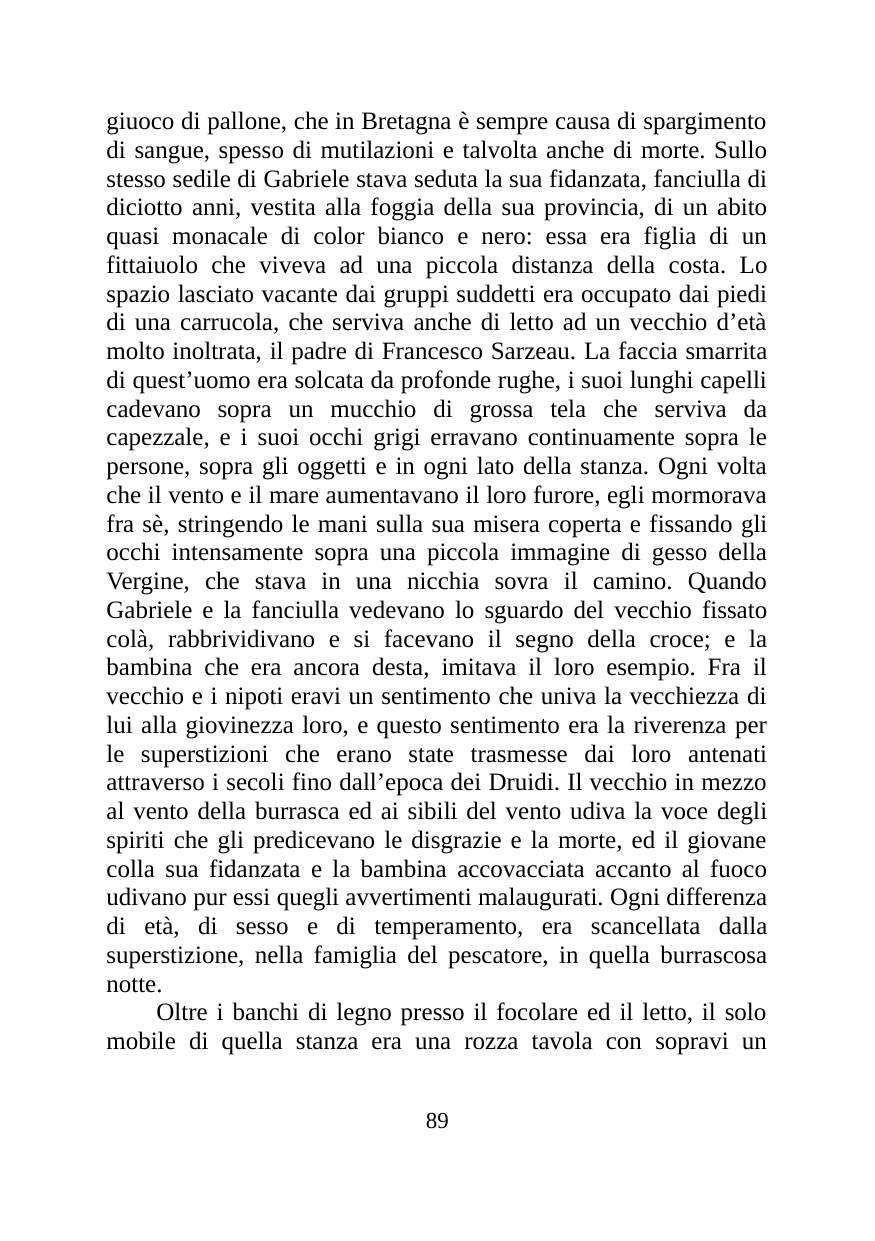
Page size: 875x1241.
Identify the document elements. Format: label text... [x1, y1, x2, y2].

text giuoco di pallone, che in Bretagna è sempre causa di spargimento di sangue, spesso di mutilazioni e talvolta anche di morte. Sullo stesso sedile di Gabriele stava seduta la sua fidanzata, fanciulla di diciotto anni, vestita alla foggia della sua provincia, di un abito quasi monacale di color bianco e nero: essa era figlia di un fittaiuolo che viveva ad una piccola distanza della costa. Lo spazio lasciato vacante dai gruppi suddetti era occupato dai piedi di una carrucola, che serviva anche di letto ad un vecchio d’età molto inoltrata, il padre di Francesco Sarzeau. La faccia smarrita di quest’uomo era solcata da profonde rughe, i suoi lunghi capelli cadevano sopra un mucchio di grossa tela che serviva da capezzale, e i suoi occhi grigi erravano continuamente sopra le persone, sopra gli oggetti e in ogni lato della stanza. Ogni volta che il vento e il mare aumentavano il loro furore, egli mormorava fra sè, stringendo le mani sulla sua misera coperta e fissando gli occhi intensamente sopra una piccola immagine di gesso della Vergine, che stava in una nicchia sovra il camino. Quando Gabriele e la fanciulla vedevano lo sguardo del vecchio fissato colà, rabbrividivano e si facevano il segno della croce; e la bambina che era ancora desta, imitava il loro esempio. Fra il vecchio e i nipoti eravi un sentimento che univa la vecchiezza di lui alla giovinezza loro, e questo sentimento era la riverenza per le superstizioni che erano state trasmesse dai loro antenati attraverso i secoli fino dall’epoca dei Druidi. Il vecchio in mezzo al vento della burrasca ed ai sibili del vento udiva la voce degli spiriti che gli predicevano le disgrazie e la morte, ed il giovane colla sua fidanzata e la bambina accovacciata accanto al fuoco udivano pur essi quegli avvertimenti malaugurati. Ogni differenza di età, di sesso e di temperamento, era scancellata dalla superstizione, nella famiglia del pescatore, in quella burrascosa notte. [106, 106, 768, 997]
text Oltre i banchi di legno presso il focolare ed il letto, il solo mobile di quella stanza era una rozza tavola con sopravi un [106, 997, 768, 1055]
